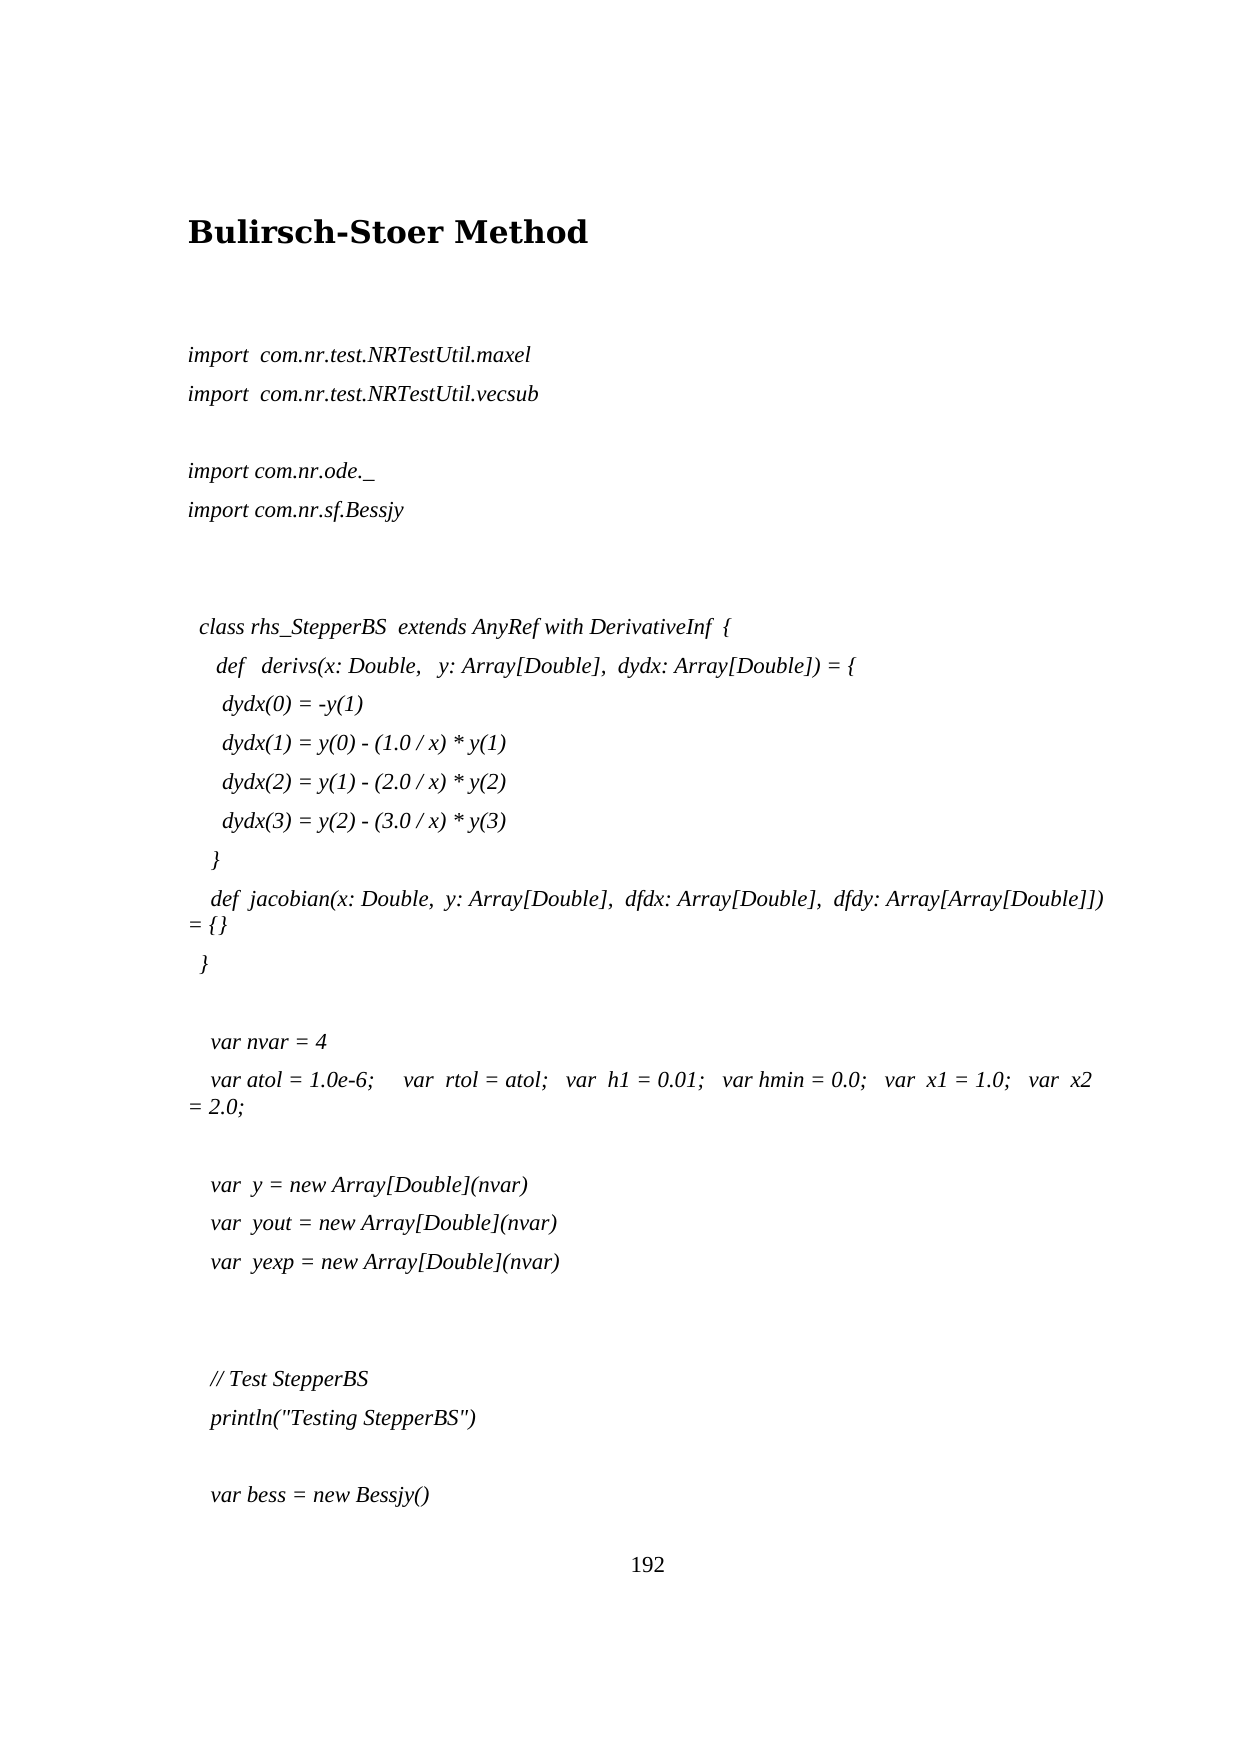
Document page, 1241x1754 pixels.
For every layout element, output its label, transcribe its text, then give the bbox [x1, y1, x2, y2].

text dydx(0) = -y(1) [187, 691, 1108, 717]
text def jacobian(x: Double, y: Array[Double], dfdx: Array[Double], dfdy: Array[Array[Double]]) = {} [187, 885, 1108, 937]
text var bess = new Bessjy() [187, 1481, 1108, 1508]
text var yexp = new Array[Double](nvar) [187, 1248, 1108, 1275]
text var atol = 1.0e-6; var rtol = atol; var h1 = 0.01; var hmin = 0.0; var x1 = 1.0; var x2 = 2.0; [187, 1067, 1108, 1119]
text // Test StepperBS [187, 1365, 1108, 1391]
text var y = new Array[Double](nvar) [187, 1171, 1108, 1197]
subtitle Bulirsch-Stoer Method [187, 214, 1108, 251]
text println("Testing StepperBS") [187, 1404, 1108, 1430]
text import com.nr.ode._ [187, 457, 1108, 484]
text class rhs_StepperBS extends AnyRef with DerivativeInf { [187, 613, 1108, 639]
text var yout = new Array[Double](nvar) [187, 1209, 1108, 1236]
text dydx(1) = y(0) - (1.0 / x) * y(1) [187, 729, 1108, 756]
text import com.nr.sf.Bessjy [187, 496, 1108, 523]
text import com.nr.test.NRTestUtil.maxel [187, 341, 1108, 367]
text import com.nr.test.NRTestUtil.vecsub [187, 380, 1108, 406]
text var nvar = 4 [187, 1028, 1108, 1054]
text dydx(3) = y(2) - (3.0 / x) * y(3) [187, 807, 1108, 833]
text } [187, 950, 1108, 976]
text } [187, 846, 1108, 872]
text def derivs(x: Double, y: Array[Double], dydx: Array[Double]) = { [187, 652, 1108, 678]
text dydx(2) = y(1) - (2.0 / x) * y(2) [187, 768, 1108, 794]
